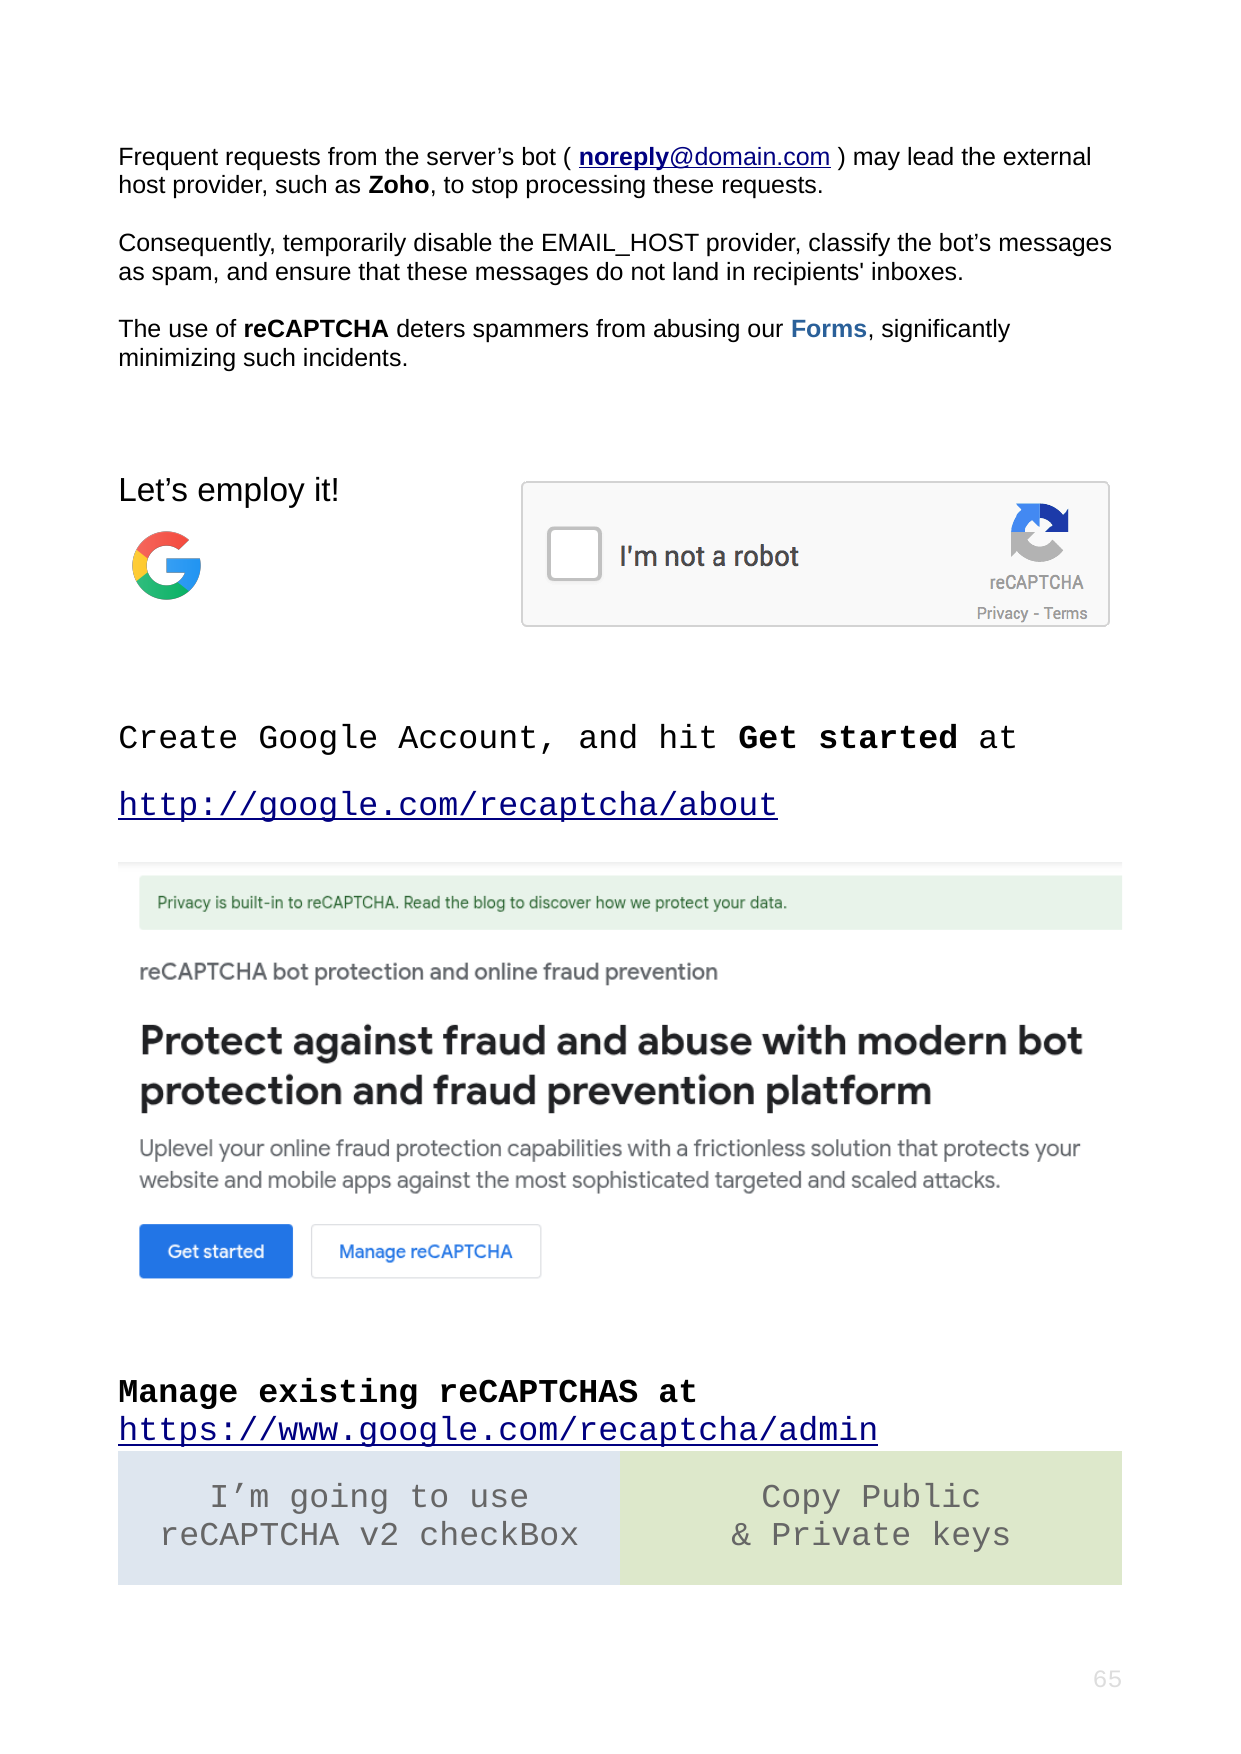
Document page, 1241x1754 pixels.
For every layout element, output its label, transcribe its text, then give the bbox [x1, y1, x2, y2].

picture [513, 473, 1117, 634]
text Let’s employ it! [118, 470, 1122, 508]
text Consequently, temporarily disable the EMAIL_HOST provider, classify the bot’s messages as spam, and ensure that these messages do not land in recipients' inboxes. [118, 228, 1122, 286]
picture [118, 862, 1123, 1300]
table_header Copy Public & Private keys [620, 1451, 1122, 1585]
table_header I’m going to use reCAPTCHA v2 checkBox [118, 1451, 620, 1585]
text Frequent requests from the server’s bot ( noreply@domain.com ) may lead the external host provider, such as Zoho, to stop processing these requests. [118, 142, 1122, 199]
text The use of reCAPTCHA deters spammers from abusing our Forms, significantly minimizing such incidents. [118, 314, 1122, 372]
text Manage existing reCAPTCHAS at https://www.google.com/recaptcha/admin [118, 1375, 1122, 1451]
text Create Google Account, and hit Get started at [118, 721, 1122, 759]
picture [121, 520, 212, 611]
text http://google.com/recaptcha/about [118, 759, 1122, 825]
